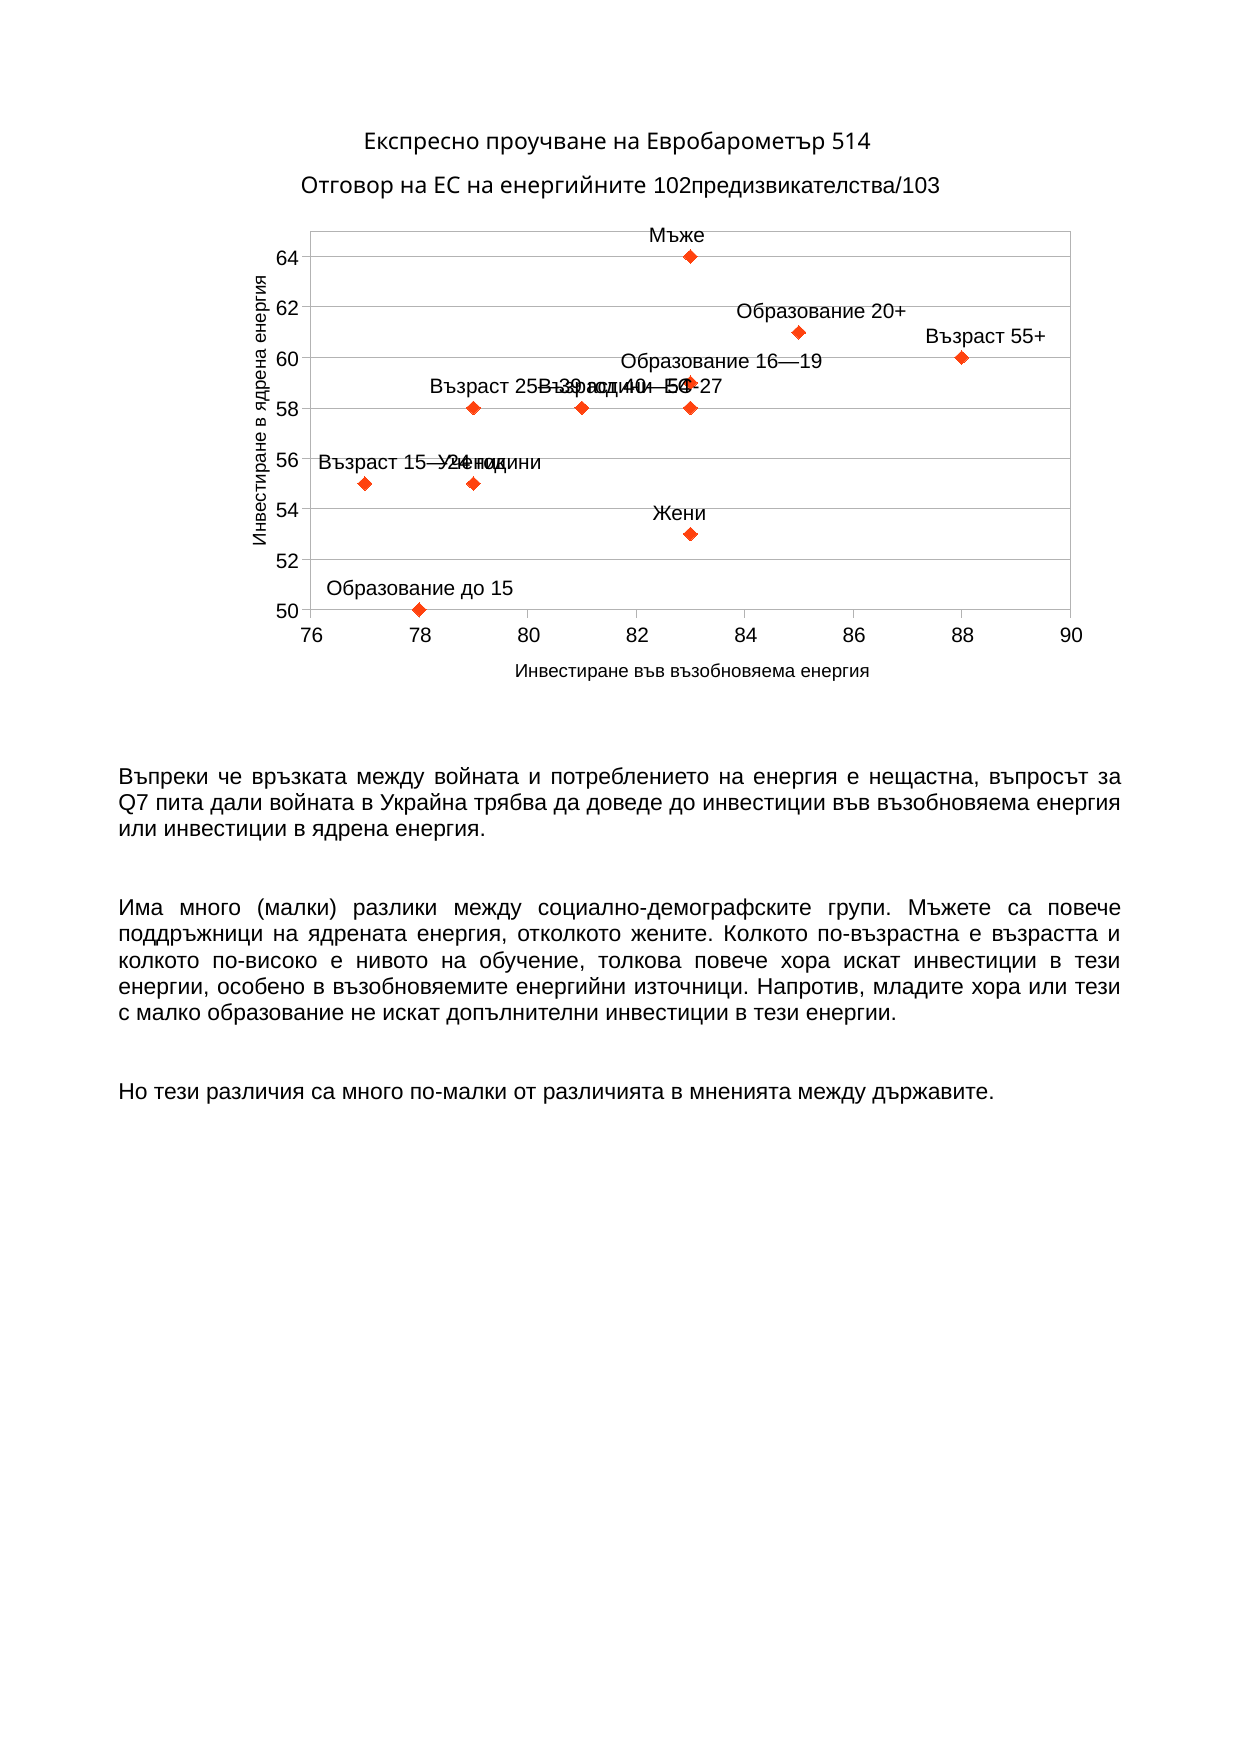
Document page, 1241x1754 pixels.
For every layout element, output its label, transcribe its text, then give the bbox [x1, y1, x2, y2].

text Но тези различия са много по-малки от различията в мненията между държавите. [118, 1078, 1122, 1104]
text Въпреки че връзката между войната и потреблението на енергия е нещастна, въпросът за Q7 пита дали войната в Украйна трябва да доведе до инвестиции във възобновяема енергия или инвестиции в ядрена енергия. [118, 763, 1122, 842]
text Има много (малки) разлики между социално-демографските групи. Мъжете са повече поддръжници на ядрената енергия, отколкото жените. Колкото по-възрастна е възрастта и колкото по-високо е нивото на обучение, толкова повече хора искат инвестиции в тези енергии, особено в възобновяемите енергийни източници. Напротив, младите хора или тези с малко образование не искат допълнителни инвестиции в тези енергии. [118, 894, 1122, 1026]
